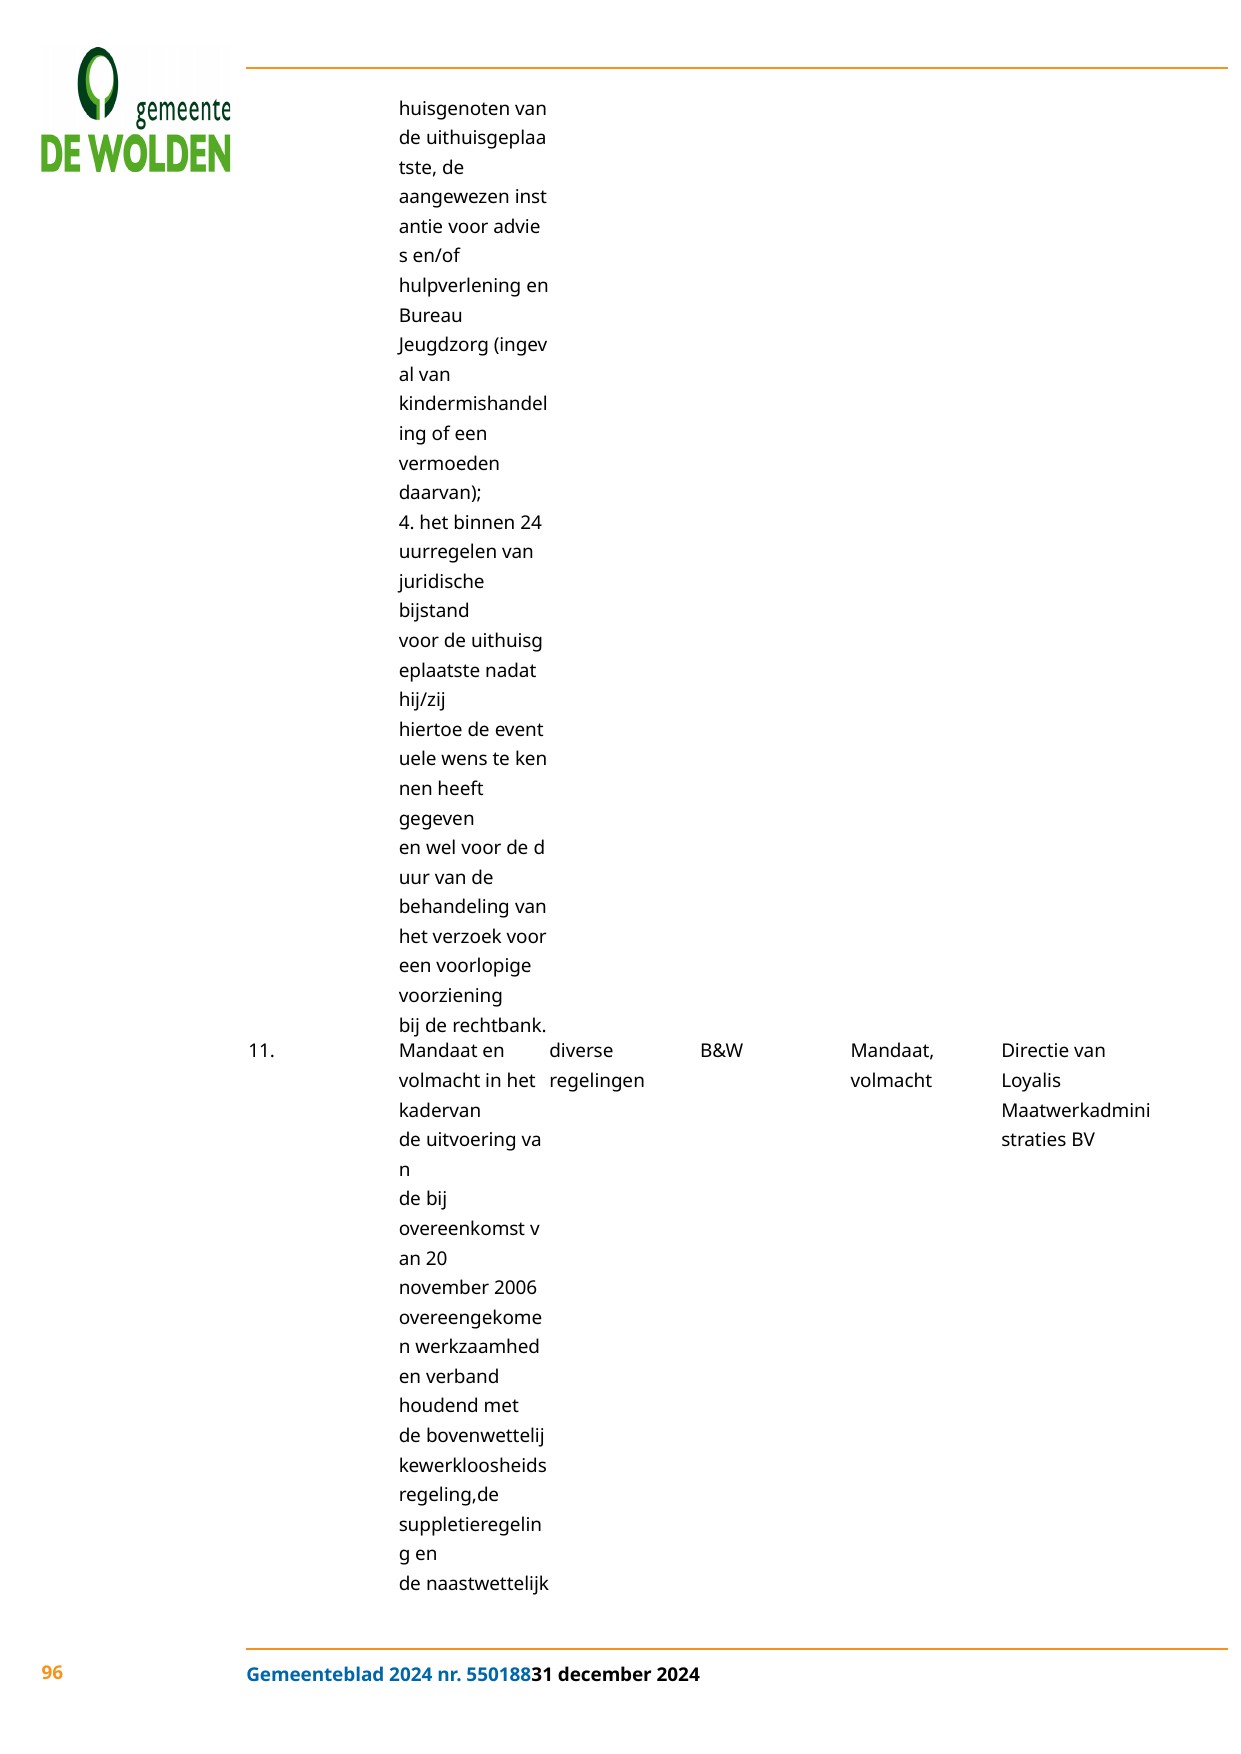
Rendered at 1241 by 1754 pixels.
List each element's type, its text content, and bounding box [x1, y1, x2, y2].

table_cell Mandaat, volmacht [850, 1038, 1001, 1596]
table_cell Directie van Loyalis Maatwerkadministraties BV [1001, 1038, 1152, 1596]
picture [41, 47, 231, 172]
table_cell [700, 95, 850, 1038]
table_cell [850, 95, 1001, 1038]
table_cell [1001, 95, 1152, 1038]
table_cell diverse regelingen [549, 1038, 700, 1596]
table_cell B&W [700, 1038, 850, 1596]
table_cell 11. [248, 1038, 398, 1596]
table_cell [549, 95, 700, 1038]
table_cell Mandaat en volmacht in het kadervan de uitvoering van de bij overeenkomst van 20 november 2006 overeengekomen werkzaamheden verband houdend met de bovenwettelijkewerkloosheidsregeling,de suppletieregeling en de naastwettelijk [399, 1038, 549, 1596]
table_cell [248, 95, 398, 1038]
table_cell huisgenoten van de uithuisgeplaatste, de aangewezen instantie voor advies en/of hulpverlening en Bureau Jeugdzorg (ingeval van kindermishandeling of een vermoeden daarvan); 4. het binnen 24 uurregelen van juridische bijstand voor de uithuisgeplaatste nadat hij/zij hiertoe de eventuele wens te kennen heeft gegeven en wel voor de duur van de behandeling van het verzoek voor een voorlopige voorziening bij de rechtbank. [399, 95, 549, 1038]
